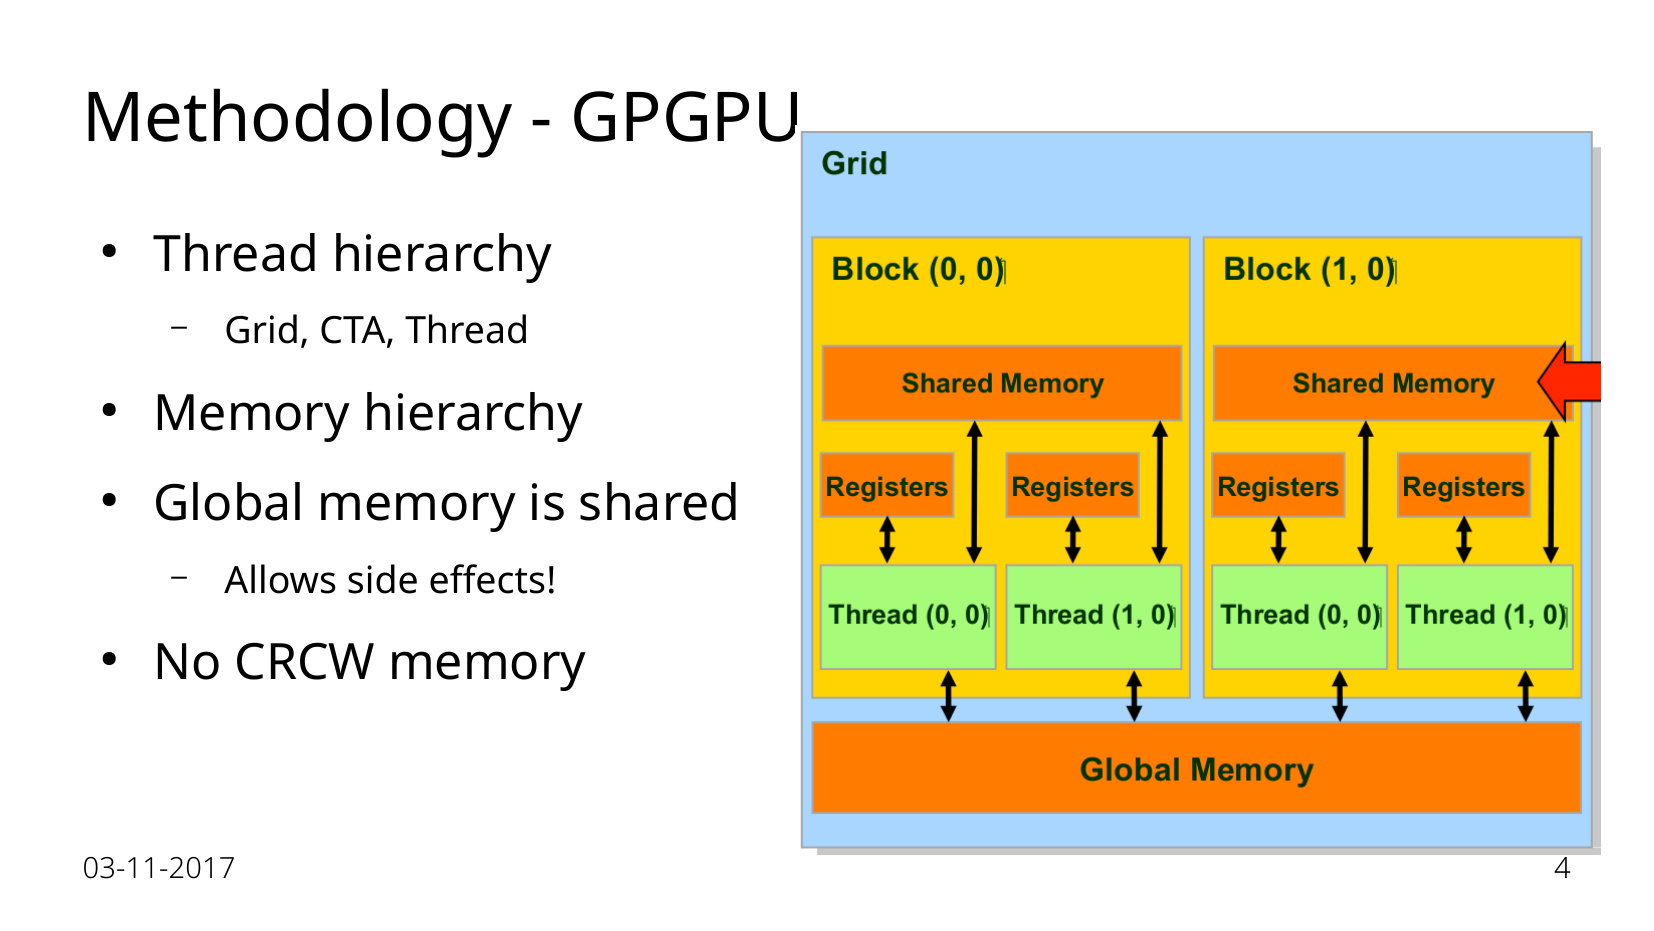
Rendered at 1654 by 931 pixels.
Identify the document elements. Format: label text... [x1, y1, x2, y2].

picture [795, 125, 1601, 856]
title Methodology - GPGPU [82, 37, 1571, 193]
list Thread hierarchy Grid, CTA, Thread Memory hierarchy Global memory is shared Allows side effects! No CRCW memory [82, 217, 778, 758]
